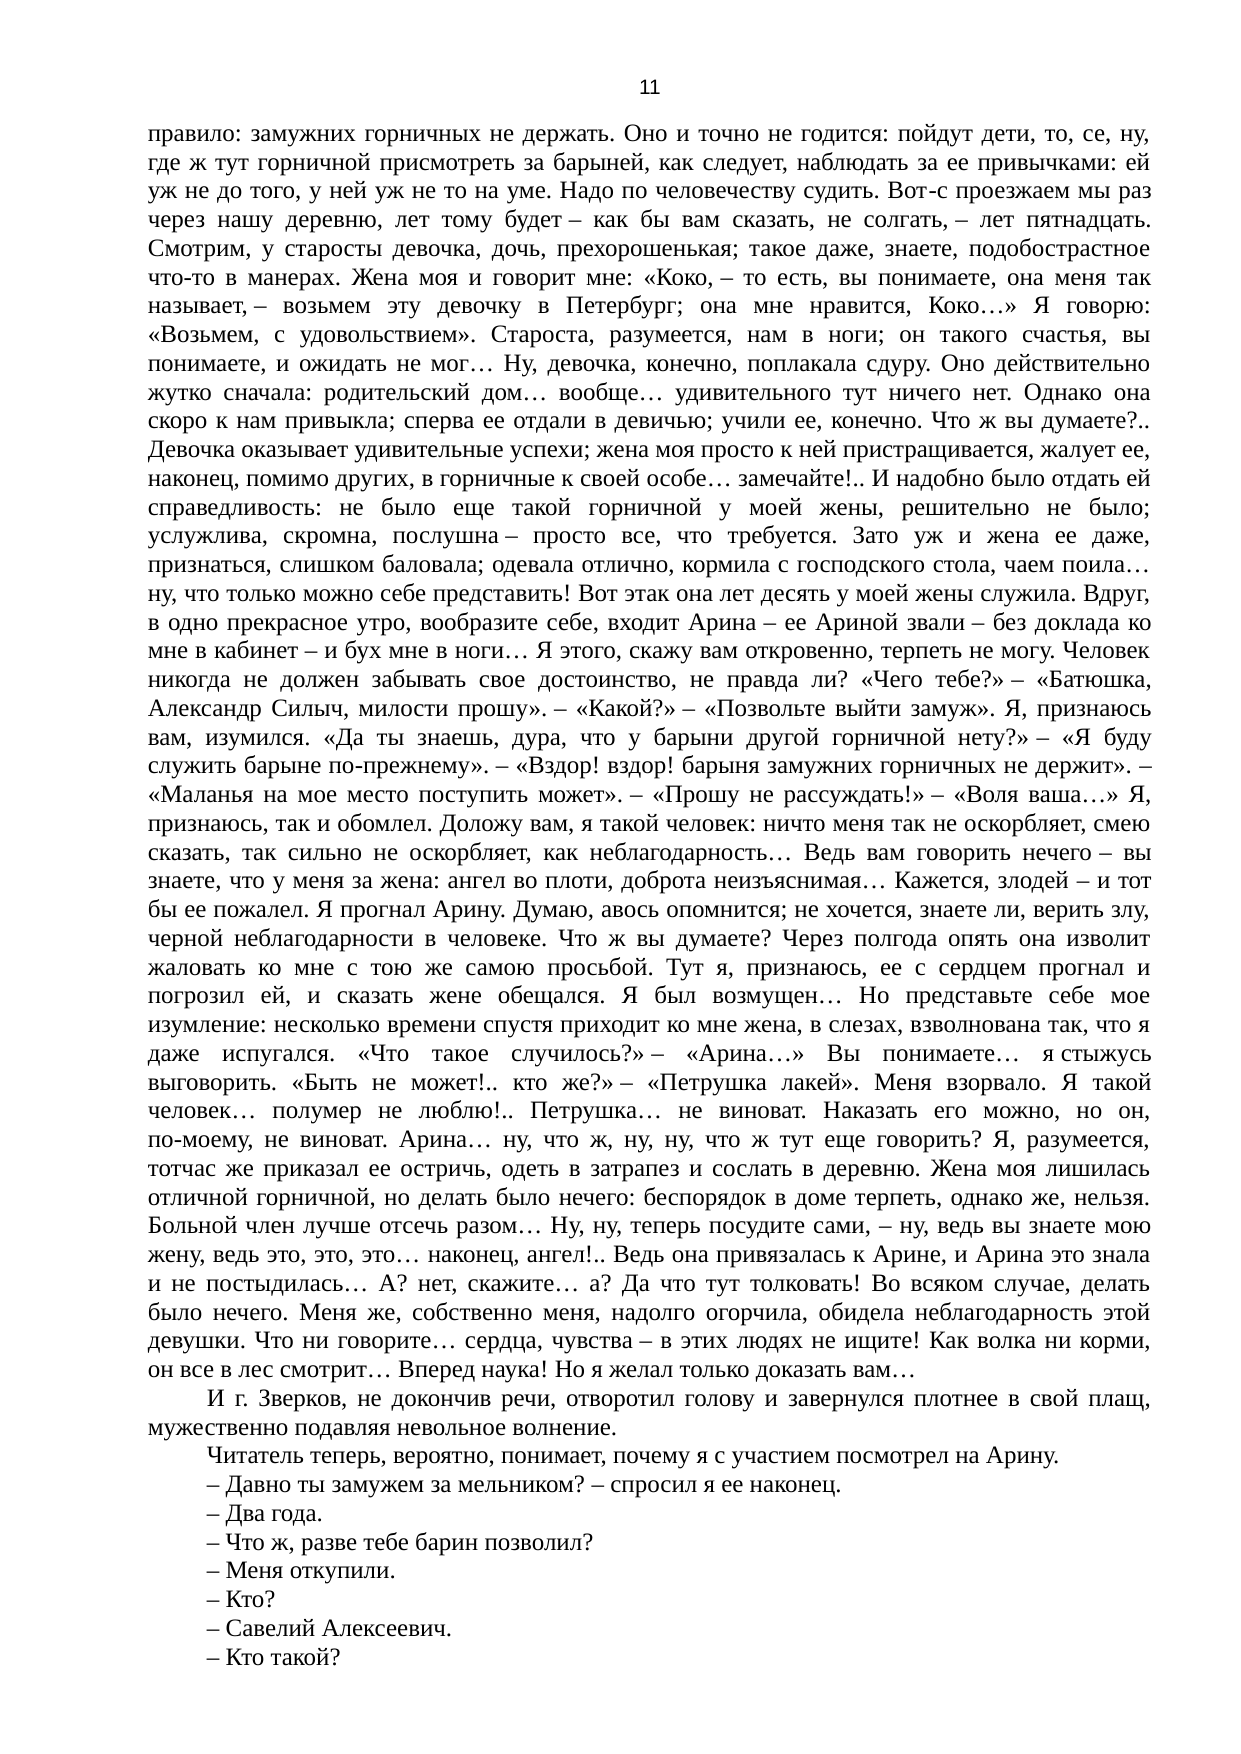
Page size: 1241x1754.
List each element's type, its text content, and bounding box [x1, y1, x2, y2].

text – Давно ты замужем за мельником? – спросил я ее наконец. [148, 1469, 1152, 1498]
text – Савелий Алексеевич. [148, 1613, 1152, 1642]
text – Что ж, разве тебе барин позволил? [148, 1527, 1152, 1556]
text – Кто такой? [148, 1642, 1152, 1671]
text правило: замужних горничных не держать. Оно и точно не годится: пойдут дети, то, се, ну, где ж тут горничной присмотреть за барыней, как следует, наблюдать за ее привычками: ей уж не до того, у ней уж не то на уме. Надо по человечеству судить. Вот‑с проезжаем мы раз через нашу деревню, лет тому будет – как бы вам сказать, не солгать, – лет пятнадцать. Смотрим, у старосты девочка, дочь, прехорошенькая; такое даже, знаете, подобострастное что‑то в манеpax. Жена моя и говорит мне: «Коко, – то есть, вы понимаете, она меня так называет, – возьмем эту девочку в Петербург; она мне нравится, Коко…» Я говорю: «Возьмем, с удовольствием». Староста, разумеется, нам в ноги; он такого счастья, вы понимаете, и ожидать не мог… Ну, девочка, конечно, поплакала сдуру. Оно действительно жутко сначала: родительский дом… вообще… удивительного тут ничего нет. Однако она скоро к нам привыкла; сперва ее отдали в девичью; учили ее, конечно. Что ж вы думаете?.. Девочка оказывает удивительные успехи; жена моя просто к ней пристращивается, жалует ее, наконец, помимо других, в горничные к своей особе… замечайте!.. И надобно было отдать ей справедливость: не было еще такой горничной у моей жены, решительно не было; услужлива, скромна, послушна – просто все, что требуется. Зато уж и жена ее даже, признаться, слишком баловала; одевала отлично, кормила с господского стола, чаем поила… ну, что только можно себе представить! Вот этак она лет десять у моей жены служила. Вдруг, в одно прекрасное утро, вообразите себе, входит Арина – ее Ариной звали – без доклада ко мне в кабинет – и бух мне в ноги… Я этого, скажу вам откровенно, терпеть не могу. Человек никогда не должен забывать свое достоинство, не правда ли? «Чего тебе?» – «Батюшка, Александр Силыч, милости прошу». – «Какой?» – «Позвольте выйти замуж». Я, признаюсь вам, изумился. «Да ты знаешь, дура, что у барыни другой горничной нету?» – «Я буду служить барыне по‑прежнему». – «Вздор! вздор! барыня замужних горничных не держит». – «Маланья на мое место поступить может». – «Прошу не рассуждать!» – «Воля ваша…» Я, признаюсь, так и обомлел. Доложу вам, я такой человек: ничто меня так не оскорбляет, смею сказать, так сильно не оскорбляет, как неблагодарность… Ведь вам говорить нечего – вы знаете, что у меня за жена: ангел во плоти, доброта неизъяснимая… Кажется, злодей – и тот бы ее пожалел. Я прогнал Арину. Думаю, авось опомнится; не хочется, знаете ли, верить злу, черной неблагодарности в человеке. Что ж вы думаете? Через полгода опять она изволит жаловать ко мне с тою же самою просьбой. Тут я, признаюсь, ее с сердцем прогнал и погрозил ей, и сказать жене обещался. Я был возмущен… Но представьте себе мое изумление: несколько времени спустя приходит ко мне жена, в слезах, взволнована так, что я даже испугался. «Что такое случилось?» – «Арина…» Вы понимаете… я стыжусь выговорить. «Быть не может!.. кто же?» – «Петрушка лакей». Меня взорвало. Я такой человек… полумер не люблю!.. Петрушка… не виноват. Наказать его можно, но он, по‑моему, не виноват. Арина… ну, что ж, ну, ну, что ж тут еще говорить? Я, разумеется, тотчас же приказал ее остричь, одеть в затрапез и сослать в деревню. Жена моя лишилась отличной горничной, но делать было нечего: беспорядок в доме терпеть, однако же, нельзя. Больной член лучше отсечь разом… Ну, ну, теперь посудите сами, – ну, ведь вы знаете мою жену, ведь это, это, это… наконец, ангел!.. Ведь она привязалась к Арине, и Арина это знала и не постыдилась… А? нет, скажите… а? Да что тут толковать! Во всяком случае, делать было нечего. Меня же, собственно меня, надолго огорчила, обидела неблагодарность этой девушки. Что ни говорите… сердца, чувства – в этих людях не ищите! Как волка ни корми, он все в лес смотрит… Вперед наука! Но я желал только доказать вам… [148, 118, 1152, 1383]
text Читатель теперь, вероятно, понимает, почему я с участием посмотрел на Арину. [148, 1441, 1152, 1469]
text И г. Зверков, не докончив речи, отворотил голову и завернулся плотнее в свой плащ, мужественно подавляя невольное волнение. [148, 1383, 1152, 1441]
text – Кто? [148, 1584, 1152, 1613]
text – Меня откупили. [148, 1556, 1152, 1584]
text – Два года. [148, 1498, 1152, 1527]
